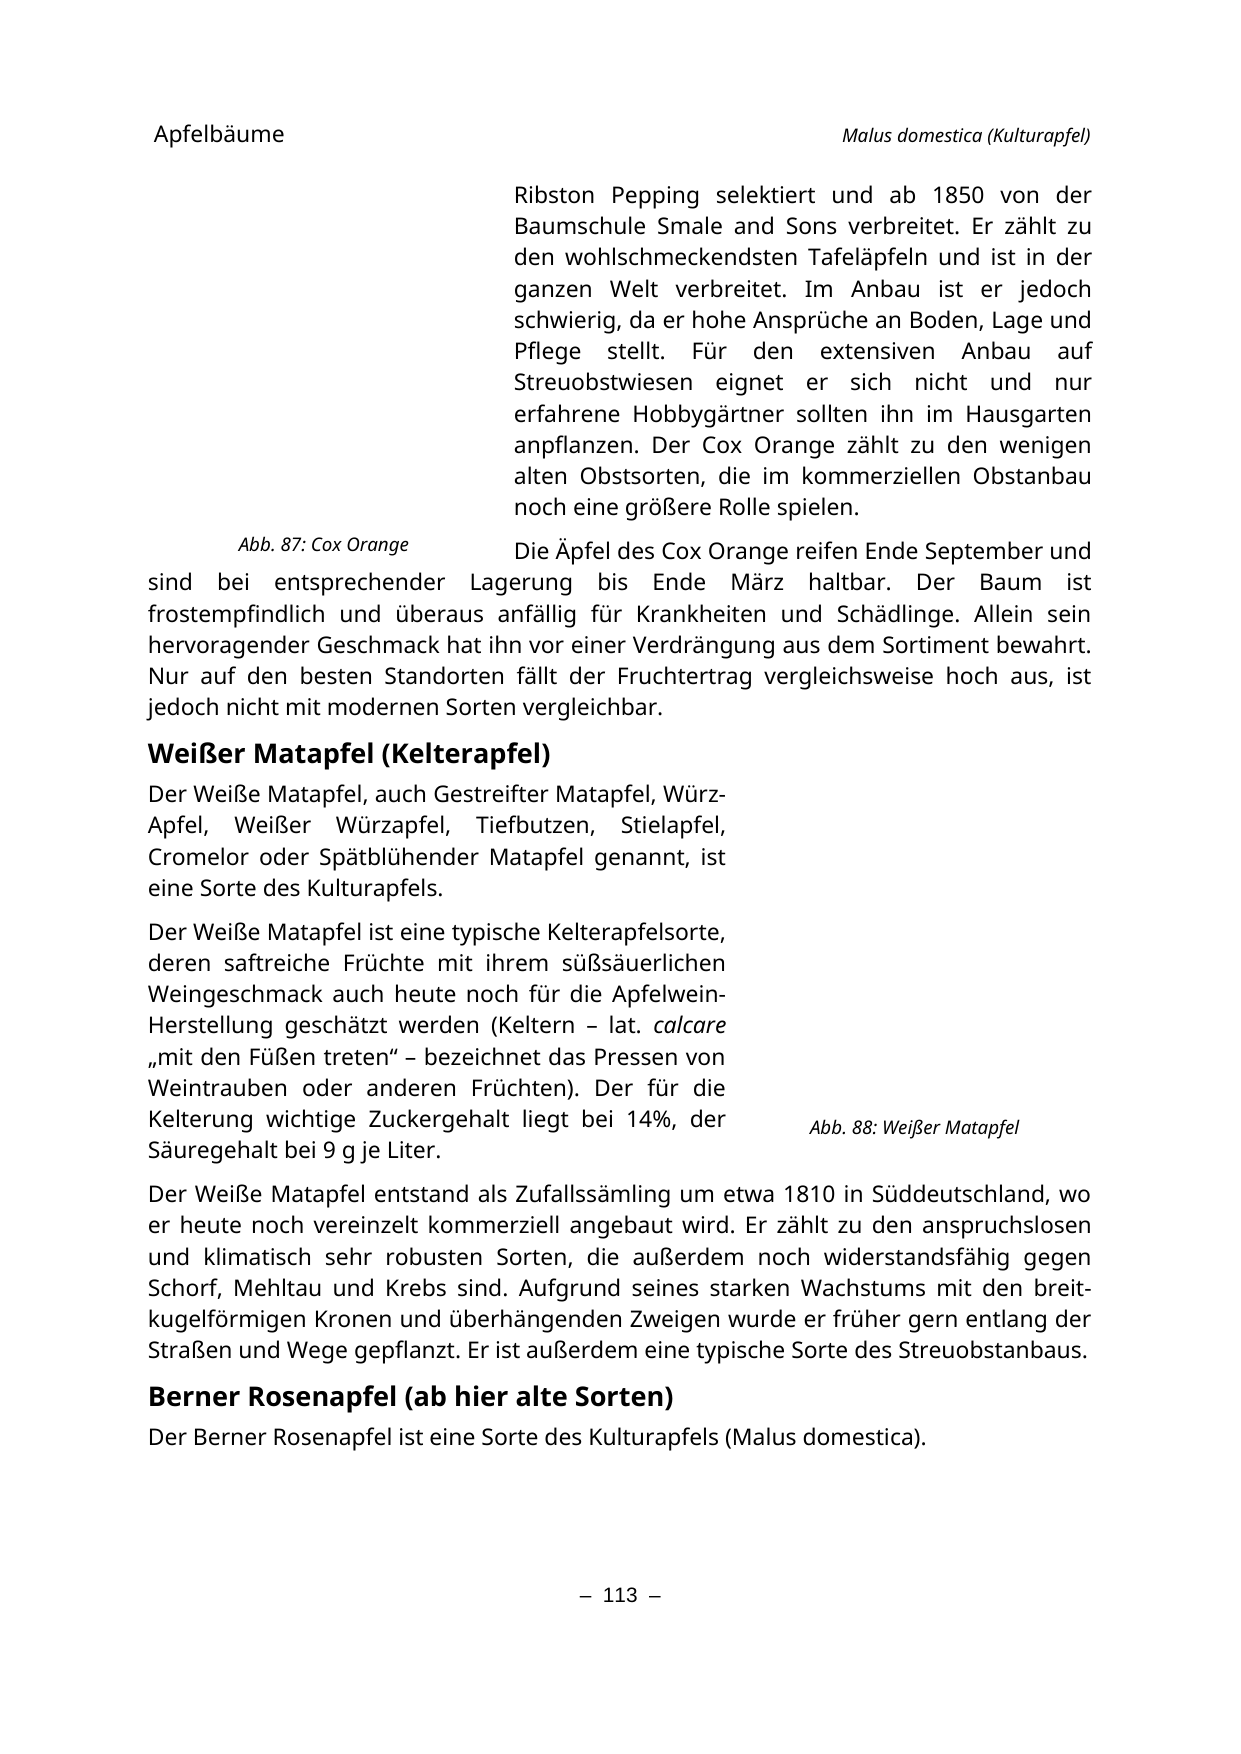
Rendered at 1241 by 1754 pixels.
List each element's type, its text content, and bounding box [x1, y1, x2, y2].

subtitle Weißer Matapfel (Kelterapfel) [148, 735, 1093, 772]
text Abb. 88: Weißer Matapfel [738, 778, 1093, 1139]
text Der Weiße Matapfel, auch Gestreifter Matapfel, Würz-Apfel, Weißer Würzapfel, Tiefbutzen, Stielapfel, Cromelor oder Spätblühender Matapfel genannt, ist eine Sorte des Kulturapfels. [148, 778, 738, 903]
text Ribston Pepping selektiert und ab 1850 von der Baumschule Smale and Sons verbreitet. Er zählt zu den wohlschmeckendsten Tafeläpfeln und ist in der ganzen Welt verbreitet. Im Anbau ist er jedoch schwierig, da er hohe Ansprüche an Boden, Lage und Pflege stellt. Für den extensiven Anbau auf Streuobstwiesen eignet er sich nicht und nur erfahrene Hobbygärtner sollten ihn im Hausgarten anpflanzen. Der Cox Orange zählt zu den wenigen alten Obstsorten, die im kommerziellen Obstanbau noch eine größere Rolle spielen. [502, 179, 1093, 523]
subtitle Berner Rosenapfel (ab hier alte Sorten) [148, 1378, 1093, 1415]
text Der Weiße Matapfel entstand als Zufallssämling um etwa 1810 in Süddeutschland, wo er heute noch vereinzelt kommerziell angebaut wird. Er zählt zu den anspruchslosen und klimatisch sehr robusten Sorten, die außerdem noch widerstandsfähig gegen Schorf, Mehltau und Krebs sind. Aufgrund seines starken Wachstums mit den breit-kugelförmigen Kronen und überhängenden Zweigen wurde er früher gern entlang der Straßen und Wege gepflanzt. Er ist außerdem eine typische Sorte des Streuobstanbaus. [148, 1178, 1093, 1366]
text Der Weiße Matapfel ist eine typische Kelterapfelsorte, deren saftreiche Früchte mit ihrem süßsäuerlichen Weingeschmack auch heute noch für die Apfelwein-Herstellung geschätzt werden (Keltern – lat. calcare „mit den Füßen treten“ – bezeichnet das Pressen von Weintrauben oder anderen Früchten). Der für die Kelterung wichtige Zuckergehalt liegt bei 14%, der Säuregehalt bei 9 g je Liter. [148, 916, 1093, 1166]
text Abb. 87: Cox Orange [148, 179, 502, 556]
text Die Äpfel des Cox Orange reifen Ende September und sind bei entsprechender Lagerung bis Ende März haltbar. Der Baum ist frostempfindlich und überaus anfällig für Krankheiten und Schädlinge. Allein sein hervoragender Geschmack hat ihn vor einer Verdrängung aus dem Sortiment bewahrt. Nur auf den besten Standorten fällt der Fruchtertrag vergleichsweise hoch aus, ist jedoch nicht mit modernen Sorten vergleichbar. [148, 535, 1093, 722]
text Der Berner Rosenapfel ist eine Sorte des Kulturapfels (Malus domestica). [148, 1421, 1093, 1452]
